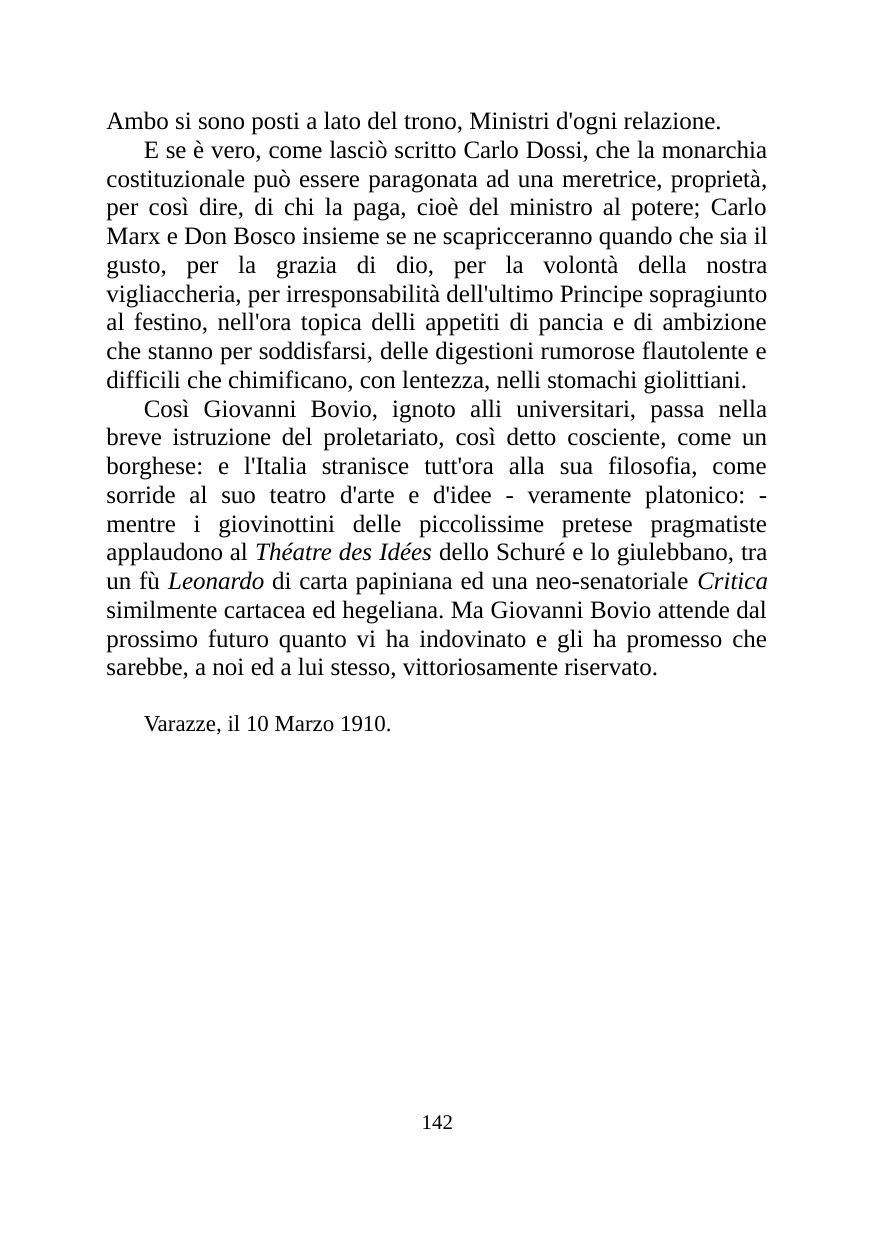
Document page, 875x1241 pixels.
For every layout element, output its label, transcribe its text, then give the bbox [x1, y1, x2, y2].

text Varazze, il 10 Marzo 1910. [106, 710, 768, 736]
text Così Giovanni Bovio, ignoto alli universitari, passa nella breve istruzione del proletariato, così detto cosciente, come un borghese: e l'Italia stranisce tutt'ora alla sua filosofia, come sorride al suo teatro d'arte e d'idee - veramente platonico: - mentre i giovinottini delle piccolissime pretese pragmatiste applaudono al Théatre des Idées dello Schuré e lo giulebbano, tra un fù Leonardo di carta papiniana ed una neo-senatoriale Critica similmente cartacea ed hegeliana. Ma Giovanni Bovio attende dal prossimo futuro quanto vi ha indovinato e gli ha promesso che sarebbe, a noi ed a lui stesso, vittoriosamente riservato. [106, 394, 768, 681]
text Ambo si sono posti a lato del trono, Ministri d'ogni relazione. [106, 106, 768, 135]
text E se è vero, come lasciò scritto Carlo Dossi, che la monarchia costituzionale può essere paragonata ad una meretrice, proprietà, per così dire, di chi la paga, cioè del ministro al potere; Carlo Marx e Don Bosco insieme se ne scapricceranno quando che sia il gusto, per la grazia di dio, per la volontà della nostra vigliaccheria, per irresponsabilità dell'ultimo Principe sopragiunto al festino, nell'ora topica delli appetiti di pancia e di ambizione che stanno per soddisfarsi, delle digestioni rumorose flautolente e difficili che chimificano, con lentezza, nelli stomachi giolittiani. [106, 135, 768, 394]
